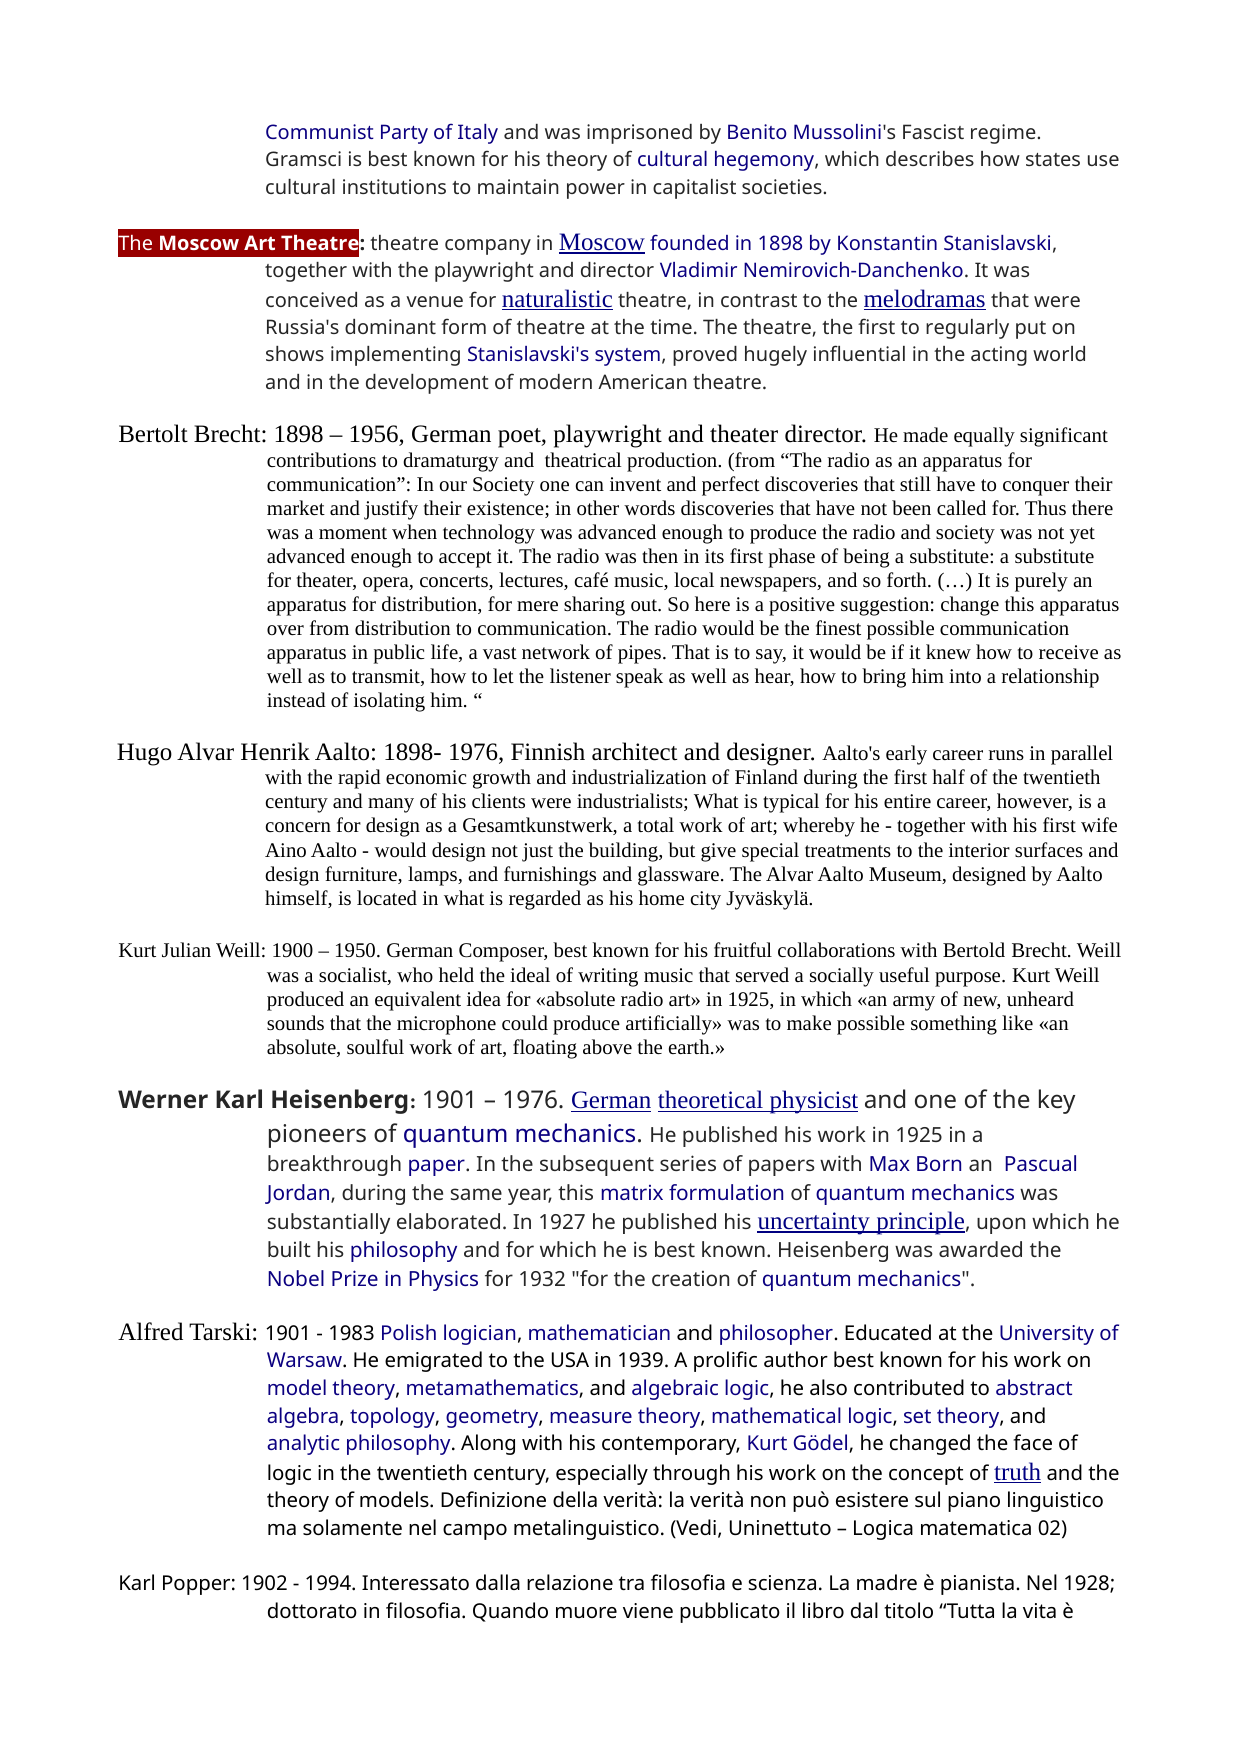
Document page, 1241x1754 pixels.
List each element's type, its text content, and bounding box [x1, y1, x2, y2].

text Communist Party of Italy and was imprisoned by Benito Mussolini's Fascist regime. Gramsci is best known for his theory of cultural hegemony, which describes how states use cultural institutions to maintain power in capitalist societies. [118, 118, 1122, 200]
text The Moscow Art Theatre: theatre company in Moscow founded in 1898 by Konstantin Stanislavski, together with the playwright and director Vladimir Nemirovich-Danchenko. It was conceived as a venue for naturalistic theatre, in contrast to the melodramas that were Russia's dominant form of theatre at the time. The theatre, the first to regularly put on shows implementing Stanislavski's system, proved hugely influential in the acting world and in the development of modern American theatre. [118, 227, 1122, 395]
text Kurt Julian Weill: 1900 – 1950. German Composer, best known for his fruitful collaborations with Bertold Brecht. Weill was a socialist, who held the ideal of writing music that served a socially useful purpose. Kurt Weill produced an equivalent idea for «absolute radio art» in 1925, in which «an army of new, unheard sounds that the microphone could produce artificially» was to make possible something like «an absolute, soulful work of art, floating above the earth.» [118, 938, 1122, 1059]
text Hugo Alvar Henrik Aalto: 1898- 1976, Finnish architect and designer. Aalto's early career runs in parallel with the rapid economic growth and industrialization of Finland during the first half of the twentieth century and many of his clients were industrialists; What is typical for his entire career, however, is a concern for design as a Gesamtkunstwerk, a total work of art; whereby he - together with his first wife Aino Aalto - would design not just the building, but give special treatments to the interior surfaces and design furniture, lamps, and furnishings and glassware. The Alvar Aalto Museum, designed by Aalto himself, is located in what is regarded as his home city Jyväskylä. [117, 737, 1122, 910]
text Karl Popper: 1902 - 1994. Interessato dalla relazione tra filosofia e scienza. La madre è pianista. Nel 1928; dottorato in filosofia. Quando muore viene pubblicato il libro dal titolo “Tutta la vita è [118, 1569, 1122, 1624]
text Werner Karl Heisenberg: 1901 – 1976. German theoretical physicist and one of the key pioneers of quantum mechanics. He published his work in 1925 in a breakthrough paper. In the subsequent series of papers with Max Born an Pascual Jordan, during the same year, this matrix formulation of quantum mechanics was substantially elaborated. In 1927 he published his uncertainty principle, upon which he built his philosophy and for which he is best known. Heisenberg was awarded the Nobel Prize in Physics for 1932 "for the creation of quantum mechanics". [118, 1083, 1122, 1292]
text Bertolt Brecht: 1898 – 1956, German poet, playwright and theater director. He made equally significant contributions to dramaturgy and theatrical production. (from “The radio as an apparatus for communication”: In our Society one can invent and perfect discoveries that still have to conquer their market and justify their existence; in other words discoveries that have not been called for. Thus there was a moment when technology was advanced enough to produce the radio and society was not yet advanced enough to accept it. The radio was then in its first phase of being a substitute: a substitute for theater, opera, concerts, lectures, café music, local newspapers, and so forth. (…) It is purely an apparatus for distribution, for mere sharing out. So here is a positive suggestion: change this apparatus over from distribution to communication. The radio would be the finest possible communication apparatus in public life, a vast network of pipes. That is to say, it would be if it knew how to receive as well as to transmit, how to let the listener speak as well as hear, how to bring him into a relationship instead of isolating him. “ [118, 419, 1122, 712]
text Alfred Tarski: 1901 - 1983 Polish logician, mathematician and philosopher. Educated at the University of Warsaw. He emigrated to the USA in 1939. A prolific author best known for his work on model theory, metamathematics, and algebraic logic, he also contributed to abstract algebra, topology, geometry, measure theory, mathematical logic, set theory, and analytic philosophy. Along with his contemporary, Kurt Gödel, he changed the face of logic in the twentieth century, especially through his work on the concept of truth and the theory of models. Definizione della verità: la verità non può esistere sul piano linguistico ma solamente nel campo metalinguistico. (Vedi, Uninettuto – Logica matematica 02) [118, 1317, 1122, 1541]
